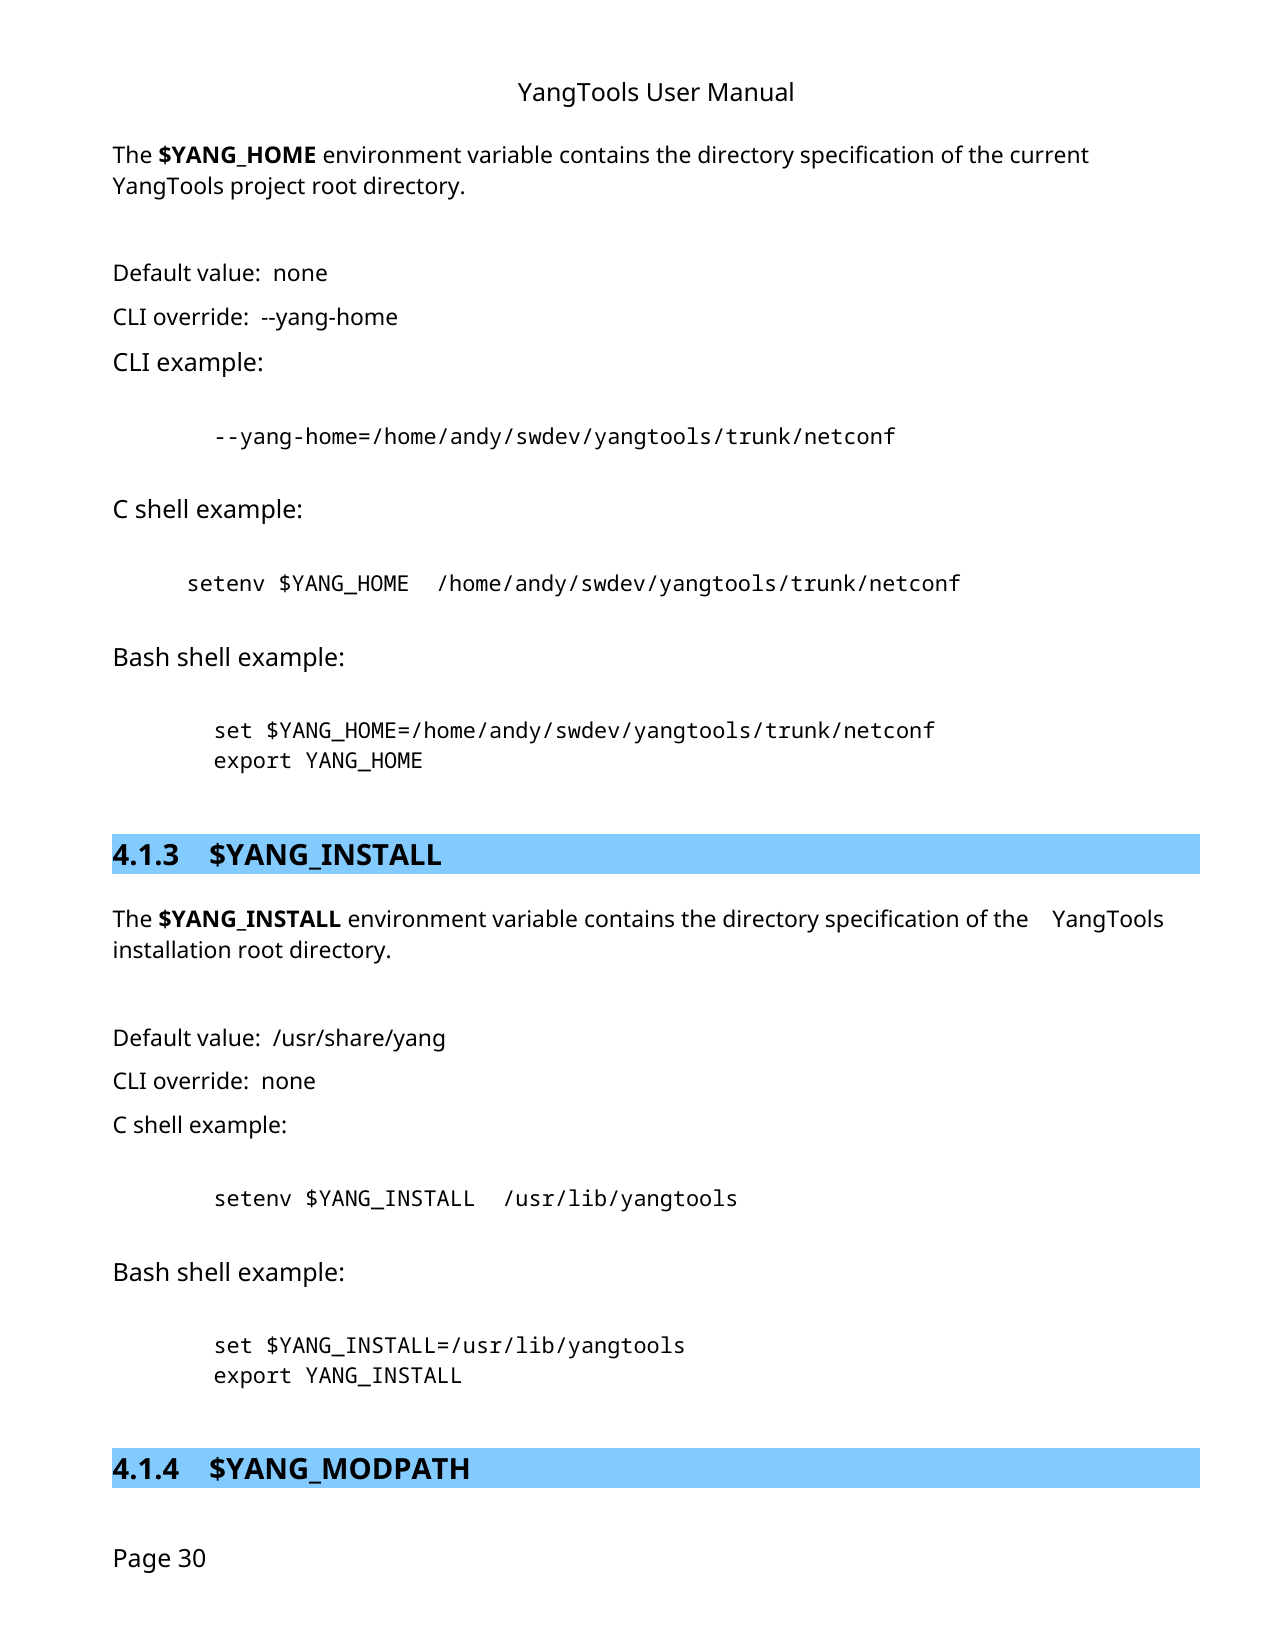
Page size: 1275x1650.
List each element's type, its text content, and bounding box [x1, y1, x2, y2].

text CLI example: [112, 345, 1200, 379]
text CLI override: none [112, 1065, 1200, 1097]
text set $YANG_INSTALL=/usr/lib/yangtools export YANG_INSTALL [139, 1300, 1200, 1419]
text Bash shell example: [112, 639, 1200, 674]
text C shell example: [112, 492, 1200, 526]
text The $YANG_INSTALL environment variable contains the directory specification of the YangTools installation root directory. [112, 903, 1200, 965]
subtitle $YANG_MODPATH [112, 1448, 1200, 1488]
text Bash shell example: [112, 1254, 1200, 1288]
text setenv $YANG_HOME /home/andy/swdev/yangtools/trunk/netconf [112, 538, 1200, 628]
text CLI override: --yang-home [112, 301, 1200, 332]
text Default value: /usr/share/yang [112, 1022, 1200, 1053]
text Default value: none [112, 257, 1200, 288]
subtitle $YANG_INSTALL [112, 834, 1200, 874]
text --yang-home=/home/andy/swdev/yangtools/trunk/netconf [139, 391, 1200, 480]
text C shell example: [112, 1109, 1200, 1140]
text The $YANG_HOME environment variable contains the directory specification of the current YangTools project root directory. [112, 138, 1200, 201]
text set $YANG_HOME=/home/andy/swdev/yangtools/trunk/netconf export YANG_HOME [139, 686, 1200, 805]
text setenv $YANG_INSTALL /usr/lib/yangtools [139, 1153, 1200, 1242]
